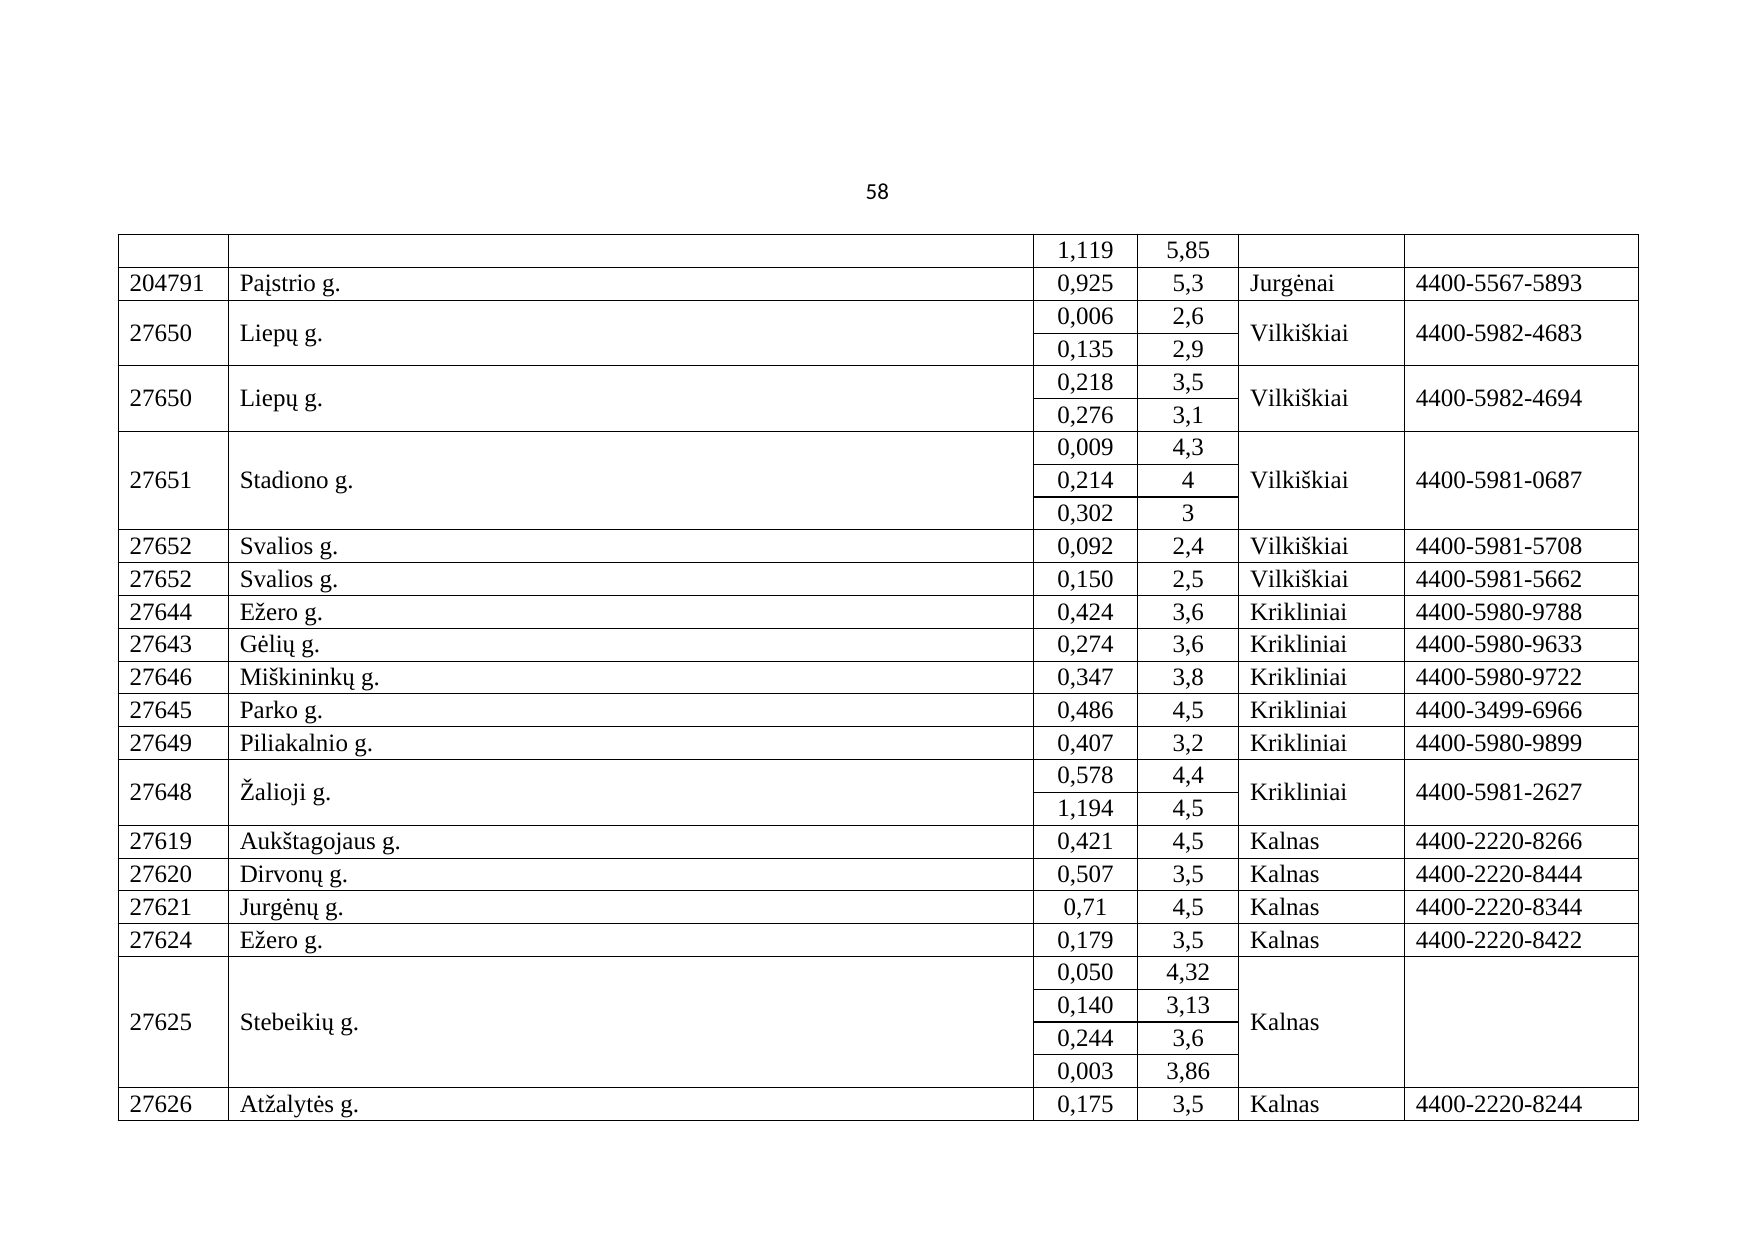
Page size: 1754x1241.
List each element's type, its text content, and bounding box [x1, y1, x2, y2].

table_cell 3 [1138, 498, 1238, 529]
table_cell 0,421 [1034, 826, 1137, 857]
table_cell 4400-5567-5893 [1405, 268, 1638, 299]
table_cell 27650 [119, 366, 228, 431]
table_cell Paįstrio g. [229, 268, 1033, 299]
table_cell 3,6 [1138, 596, 1238, 628]
table_cell 4400-2220-8422 [1405, 924, 1638, 956]
table_cell 4 [1138, 465, 1238, 496]
table_cell 0,407 [1034, 727, 1137, 759]
table_cell 4400-2220-8244 [1405, 1088, 1638, 1120]
table_cell 27652 [119, 563, 228, 595]
table_cell 0,214 [1034, 465, 1137, 496]
table_cell [119, 235, 228, 267]
table_cell 2,9 [1138, 334, 1238, 365]
table_cell 27624 [119, 924, 228, 956]
table_cell Vilkiškiai [1239, 366, 1404, 431]
table_cell 0,218 [1034, 366, 1137, 398]
table_cell Aukštagojaus g. [229, 826, 1033, 857]
table_cell 0,486 [1034, 694, 1137, 726]
table_cell 0,71 [1034, 891, 1137, 923]
table_cell 0,009 [1034, 432, 1137, 464]
table_cell Jurgėnų g. [229, 891, 1033, 923]
table_cell 0,092 [1034, 530, 1137, 562]
table_cell [229, 235, 1033, 267]
table_cell 4400-5980-9633 [1405, 629, 1638, 661]
table_cell 3,8 [1138, 662, 1238, 693]
table_cell Vilkiškiai [1239, 563, 1404, 595]
table_cell 0,003 [1034, 1055, 1137, 1087]
table_cell 4,4 [1138, 760, 1238, 792]
table_cell 0,244 [1034, 1023, 1137, 1054]
table_cell Miškininkų g. [229, 662, 1033, 693]
table_cell Dirvonų g. [229, 859, 1033, 890]
table_cell 27621 [119, 891, 228, 923]
table_cell Stadiono g. [229, 432, 1033, 529]
table_cell Gėlių g. [229, 629, 1033, 661]
table_cell Kalnas [1239, 957, 1404, 1087]
table_cell Svalios g. [229, 563, 1033, 595]
table_cell 3,6 [1138, 629, 1238, 661]
table_cell Vilkiškiai [1239, 530, 1404, 562]
table_cell Svalios g. [229, 530, 1033, 562]
table_cell 4400-2220-8444 [1405, 859, 1638, 890]
table_cell 0,578 [1034, 760, 1137, 792]
table_cell 1,194 [1034, 793, 1137, 824]
table_cell 3,5 [1138, 924, 1238, 956]
table_cell 4400-5982-4694 [1405, 366, 1638, 431]
table_cell 1,119 [1034, 235, 1137, 267]
table_cell 3,1 [1138, 399, 1238, 431]
table_cell 0,150 [1034, 563, 1137, 595]
table_cell 4,5 [1138, 694, 1238, 726]
table_cell Žalioji g. [229, 760, 1033, 824]
table_cell 2,6 [1138, 301, 1238, 332]
table_cell Vilkiškiai [1239, 432, 1404, 529]
table_cell Piliakalnio g. [229, 727, 1033, 759]
table_cell 4,5 [1138, 826, 1238, 857]
table_cell 0,175 [1034, 1088, 1137, 1120]
table_cell 4400-5980-9899 [1405, 727, 1638, 759]
table_cell Liepų g. [229, 366, 1033, 431]
table_cell 4400-2220-8266 [1405, 826, 1638, 857]
table_cell 4,5 [1138, 793, 1238, 824]
table_cell Krikliniai [1239, 596, 1404, 628]
table_cell 0,050 [1034, 957, 1137, 989]
table_cell 2,5 [1138, 563, 1238, 595]
table_cell 5,85 [1138, 235, 1238, 267]
table_cell [1239, 235, 1404, 267]
table_cell 3,13 [1138, 990, 1238, 1021]
table_cell 27620 [119, 859, 228, 890]
table_cell 27649 [119, 727, 228, 759]
table_cell 27644 [119, 596, 228, 628]
table_cell 27645 [119, 694, 228, 726]
table_cell 0,179 [1034, 924, 1137, 956]
table_cell 27643 [119, 629, 228, 661]
table_cell 204791 [119, 268, 228, 299]
table_cell 27619 [119, 826, 228, 857]
table_cell 27625 [119, 957, 228, 1087]
table_cell 3,5 [1138, 1088, 1238, 1120]
table_cell 0,424 [1034, 596, 1137, 628]
table_cell [1405, 957, 1638, 1087]
table_cell 4,32 [1138, 957, 1238, 989]
table_cell 4400-5981-5708 [1405, 530, 1638, 562]
table_cell 27651 [119, 432, 228, 529]
table_cell 0,274 [1034, 629, 1137, 661]
table_cell 0,006 [1034, 301, 1137, 332]
table_cell 27646 [119, 662, 228, 693]
table_cell Stebeikių g. [229, 957, 1033, 1087]
table_cell Ežero g. [229, 596, 1033, 628]
table_cell 4400-5982-4683 [1405, 301, 1638, 365]
table_cell Kalnas [1239, 859, 1404, 890]
table_cell Ežero g. [229, 924, 1033, 956]
table_cell 4400-3499-6966 [1405, 694, 1638, 726]
table_cell 0,507 [1034, 859, 1137, 890]
table_cell 3,5 [1138, 366, 1238, 398]
table_cell Vilkiškiai [1239, 301, 1404, 365]
table_cell 0,140 [1034, 990, 1137, 1021]
table_cell 27652 [119, 530, 228, 562]
table_cell 5,3 [1138, 268, 1238, 299]
table_cell Jurgėnai [1239, 268, 1404, 299]
table_cell Kalnas [1239, 891, 1404, 923]
table_cell Kalnas [1239, 924, 1404, 956]
table_cell 4400-5980-9788 [1405, 596, 1638, 628]
table_cell 4400-5981-0687 [1405, 432, 1638, 529]
table_cell Krikliniai [1239, 760, 1404, 824]
table_cell Parko g. [229, 694, 1033, 726]
table_cell 4,3 [1138, 432, 1238, 464]
table_cell 0,302 [1034, 498, 1137, 529]
table_cell Atžalytės g. [229, 1088, 1033, 1120]
table_cell Krikliniai [1239, 629, 1404, 661]
table_cell 27626 [119, 1088, 228, 1120]
table_cell Krikliniai [1239, 694, 1404, 726]
table_cell 3,6 [1138, 1023, 1238, 1054]
table_cell 0,925 [1034, 268, 1137, 299]
table_cell Kalnas [1239, 1088, 1404, 1120]
table_cell 3,5 [1138, 859, 1238, 890]
table_cell Krikliniai [1239, 662, 1404, 693]
table_cell 2,4 [1138, 530, 1238, 562]
table_cell 0,347 [1034, 662, 1137, 693]
table_cell 0,135 [1034, 334, 1137, 365]
table_cell 27650 [119, 301, 228, 365]
table_cell Krikliniai [1239, 727, 1404, 759]
table_cell 3,86 [1138, 1055, 1238, 1087]
table_cell 4,5 [1138, 891, 1238, 923]
table_cell 4400-5981-2627 [1405, 760, 1638, 824]
table_cell Kalnas [1239, 826, 1404, 857]
table_cell 0,276 [1034, 399, 1137, 431]
table_cell 4400-2220-8344 [1405, 891, 1638, 923]
table_cell Liepų g. [229, 301, 1033, 365]
table_cell [1405, 235, 1638, 267]
table_cell 4400-5981-5662 [1405, 563, 1638, 595]
table_cell 4400-5980-9722 [1405, 662, 1638, 693]
table_cell 3,2 [1138, 727, 1238, 759]
table_cell 27648 [119, 760, 228, 824]
